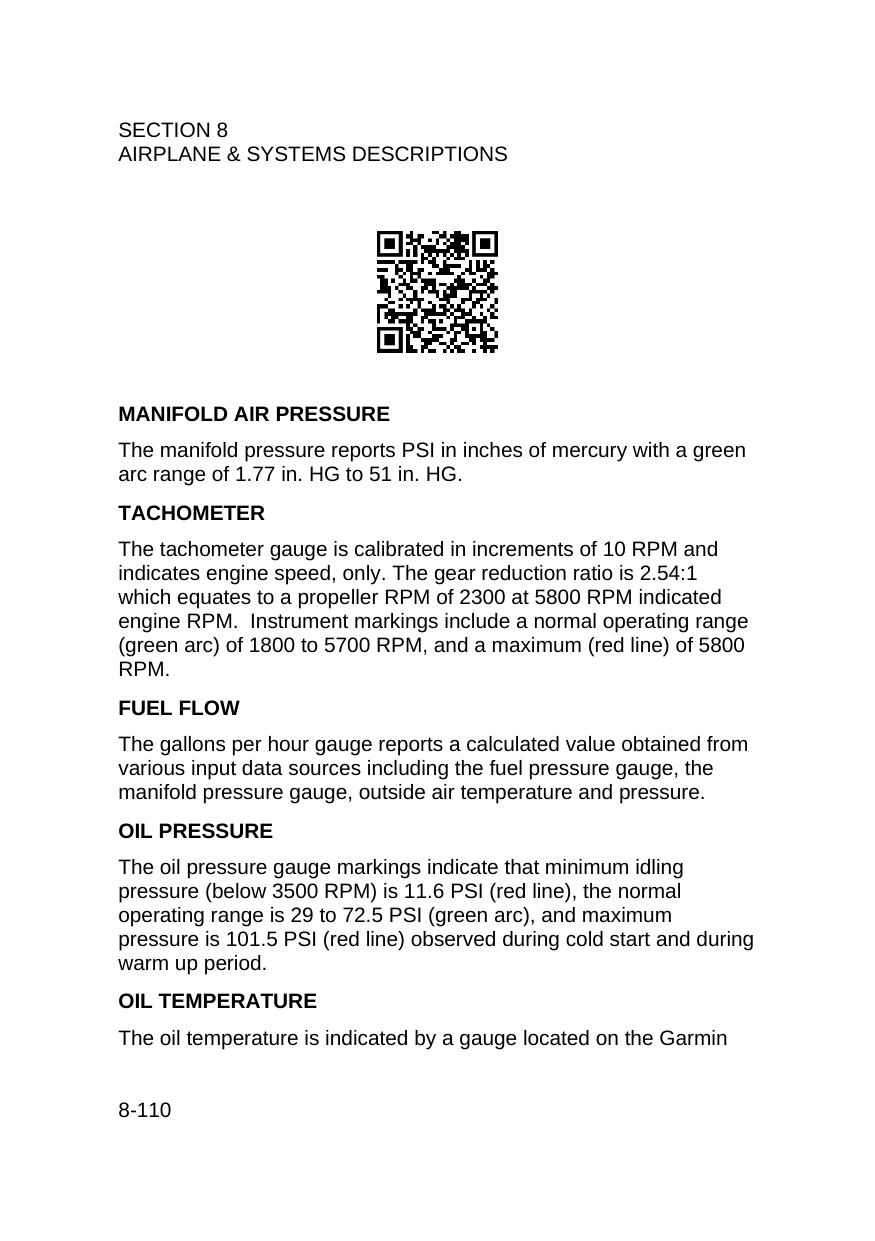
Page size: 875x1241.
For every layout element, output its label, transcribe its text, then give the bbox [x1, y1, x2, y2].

subtitle MANIFOLD AIR PRESSURE [118, 402, 756, 426]
text The gallons per hour gauge reports a calculated value obtained from various input data sources including the fuel pressure gauge, the manifold pressure gauge, outside air temperature and pressure. [118, 732, 756, 804]
subtitle OIL TEMPERATURE [118, 989, 756, 1013]
text The manifold pressure reports PSI in inches of mercury with a green arc range of 1.77 in. HG to 51 in. HG. [118, 438, 756, 486]
subtitle FUEL FLOW [118, 696, 756, 719]
text The oil pressure gauge markings indicate that minimum idling pressure (below 3500 RPM) is 11.6 PSI (red line), the normal operating range is 29 to 72.5 PSI (green arc), and maximum pressure is 101.5 PSI (red line) observed during cold start and during warm up period. [118, 855, 756, 975]
subtitle TACHOMETER [118, 501, 756, 525]
picture [365, 220, 509, 364]
text The oil temperature is indicated by a gauge located on the Garmin [118, 1026, 756, 1050]
subtitle OIL PRESSURE [118, 818, 756, 842]
text The tachometer gauge is calibrated in increments of 10 RPM and indicates engine speed, only. The gear reduction ratio is 2.54:1 which equates to a propeller RPM of 2300 at 5800 RPM indicated engine RPM. Instrument markings include a normal operating range (green arc) of 1800 to 5700 RPM, and a maximum (red line) of 5800 RPM. [118, 537, 756, 681]
